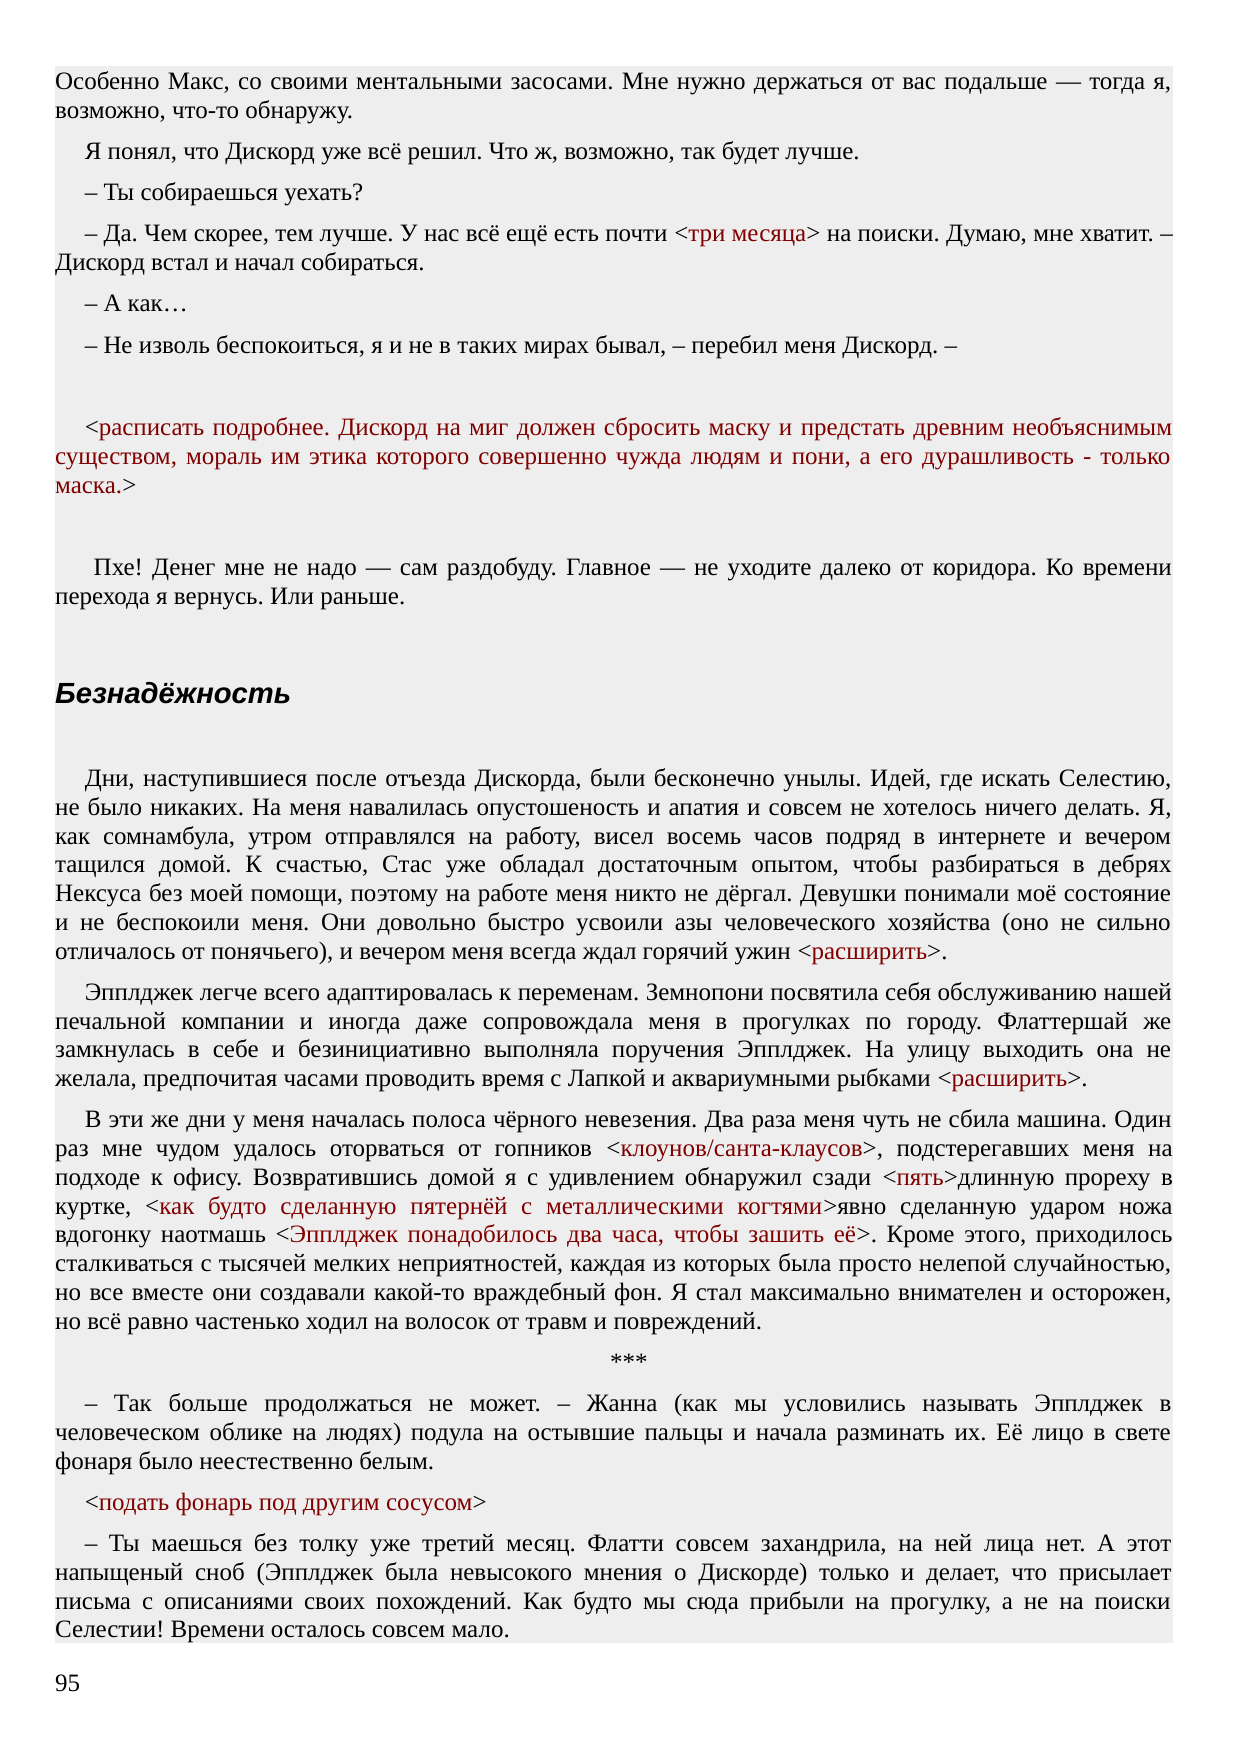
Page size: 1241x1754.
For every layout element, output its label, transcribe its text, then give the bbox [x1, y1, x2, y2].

text Особенно Макс, со своими ментальными засосами. Мне нужно держаться от вас подальше — тогда я, возможно, что-то обнаружу. [55, 66, 1173, 123]
text Эпплджек легче всего адаптировалась к переменам. Земнопони посвятила себя обслуживанию нашей печальной компании и иногда даже сопровождала меня в прогулках по городу. Флаттершай же замкнулась в себе и безинициативно выполняла поручения Эпплджек. На улицу выходить она не желала, предпочитая часами проводить время с Лапкой и аквариумными рыбками <расширить>. [55, 977, 1173, 1092]
text В эти же дни у меня началась полоса чёрного невезения. Два раза меня чуть не сбила машина. Один раз мне чудом удалось оторваться от гопников <клоунов/санта-клаусов>, подстерегавших меня на подходе к офису. Возвратившись домой я с удивлением обнаружил сзади <пять>длинную прореху в куртке, <как будто сделанную пятернёй с металлическими когтями>явно сделанную ударом ножа вдогонку наотмашь <Эпплджек понадобилось два часа, чтобы зашить её>. Кроме этого, приходилось сталкиваться с тысячей мелких неприятностей, каждая из которых была просто нелепой случайностью, но все вместе они создавали какой-то враждебный фон. Я стал максимально внимателен и осторожен, но всё равно частенько ходил на волосок от травм и повреждений. [55, 1104, 1173, 1334]
text – Так больше продолжаться не может. – Жанна (как мы условились называть Эпплджек в человеческом облике на людях) подула на остывшие пальцы и начала разминать их. Её лицо в свете фонаря было неестественно белым. [55, 1388, 1173, 1474]
text *** [55, 1347, 1173, 1376]
text – Ты маешься без толку уже третий месяц. Флатти совсем захандрила, на ней лица нет. А этот напыщеный сноб (Эпплджек была невысокого мнения о Дискорде) только и делает, что присылает письма с описаниями своих похождений. Как будто мы сюда прибыли на прогулку, а не на поиски Селестии! Времени осталось совсем мало. [55, 1528, 1173, 1643]
text <подать фонарь под другим сосусом> [55, 1487, 1173, 1516]
text – А как… [55, 288, 1173, 317]
text – Не изволь беспокоиться, я и не в таких мирах бывал, – перебил меня Дискорд. – [55, 330, 1173, 358]
text <расписать подробнее. Дискорд на миг должен сбросить маску и предстать древним необъяснимым существом, мораль им этика которого совершенно чужда людям и пони, а его дурашливость - только маска.> [55, 412, 1173, 498]
text Пхе! Денег мне не надо — сам раздобуду. Главное — не уходите далеко от коридора. Ко времени перехода я вернусь. Или раньше. [55, 552, 1173, 610]
text Дни, наступившиеся после отъезда Дискорда, были бесконечно унылы. Идей, где искать Селестию, не было никаких. На меня навалилась опустошеность и апатия и совсем не хотелось ничего делать. Я, как сомнамбула, утром отправлялся на работу, висел восемь часов подряд в интернете и вечером тащился домой. К счастью, Стас уже обладал достаточным опытом, чтобы разбираться в дебрях Нексуса без моей помощи, поэтому на работе меня никто не дёргал. Девушки понимали моё состояние и не беспокоили меня. Они довольно быстро усвоили азы человеческого хозяйства (оно не сильно отличалось от понячьего), и вечером меня всегда ждал горячий ужин <расширить>. [55, 763, 1173, 964]
text Я понял, что Дискорд уже всё решил. Что ж, возможно, так будет лучше. [55, 136, 1173, 165]
text – Ты собираешься уехать? [55, 177, 1173, 206]
subtitle Безнадёжность [55, 676, 1173, 709]
text – Да. Чем скорее, тем лучше. У нас всё ещё есть почти <три месяца> на поиски. Думаю, мне хватит. – Дискорд встал и начал собираться. [55, 218, 1173, 276]
